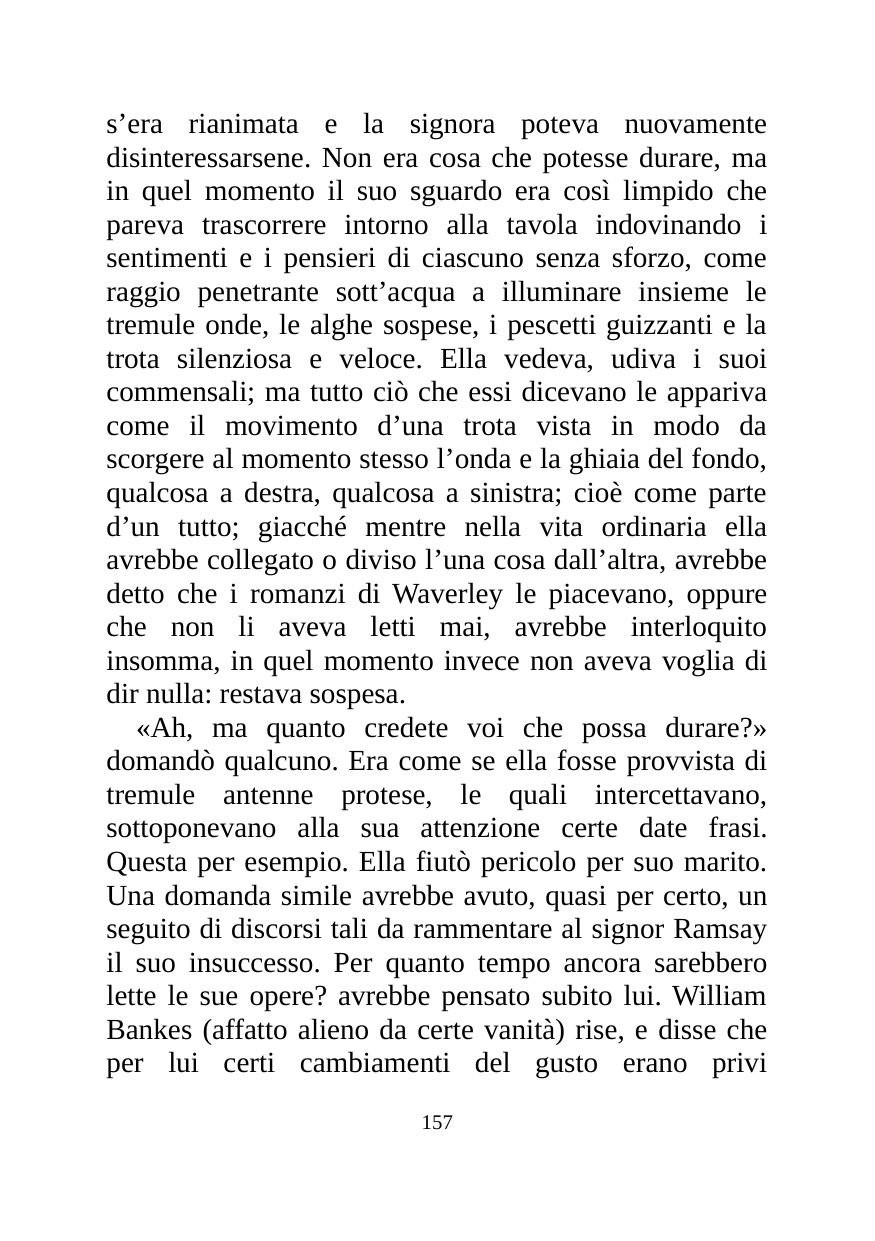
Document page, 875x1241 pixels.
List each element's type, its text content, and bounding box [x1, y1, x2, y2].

text «Ah, ma quanto credete voi che possa durare?» domandò qualcuno. Era come se ella fosse provvista di tremule antenne protese, le quali intercettavano, sottoponevano alla sua attenzione certe date frasi. Questa per esempio. Ella fiutò pericolo per suo marito. Una domanda simile avrebbe avuto, quasi per certo, un seguito di discorsi tali da rammentare al signor Ramsay il suo insuccesso. Per quanto tempo ancora sarebbero lette le sue opere? avrebbe pensato subito lui. William Bankes (affatto alieno da certe vanità) rise, e disse che per lui certi cambiamenti del gusto erano privi [106, 710, 768, 1079]
text s’era rianimata e la signora poteva nuovamente disinteressarsene. Non era cosa che potesse durare, ma in quel momento il suo sguardo era così limpido che pareva trascorrere intorno alla tavola indovinando i sentimenti e i pensieri di ciascuno senza sforzo, come raggio penetrante sott’acqua a illuminare insieme le tremule onde, le alghe sospese, i pescetti guizzanti e la trota silenziosa e veloce. Ella vedeva, udiva i suoi commensali; ma tutto ciò che essi dicevano le appariva come il movimento d’una trota vista in modo da scorgere al momento stesso l’onda e la ghiaia del fondo, qualcosa a destra, qualcosa a sinistra; cioè come parte d’un tutto; giacché mentre nella vita ordinaria ella avrebbe collegato o diviso l’una cosa dall’altra, avrebbe detto che i romanzi di Waverley le piacevano, oppure che non li aveva letti mai, avrebbe interloquito insomma, in quel momento invece non aveva voglia di dir nulla: restava sospesa. [106, 106, 768, 710]
